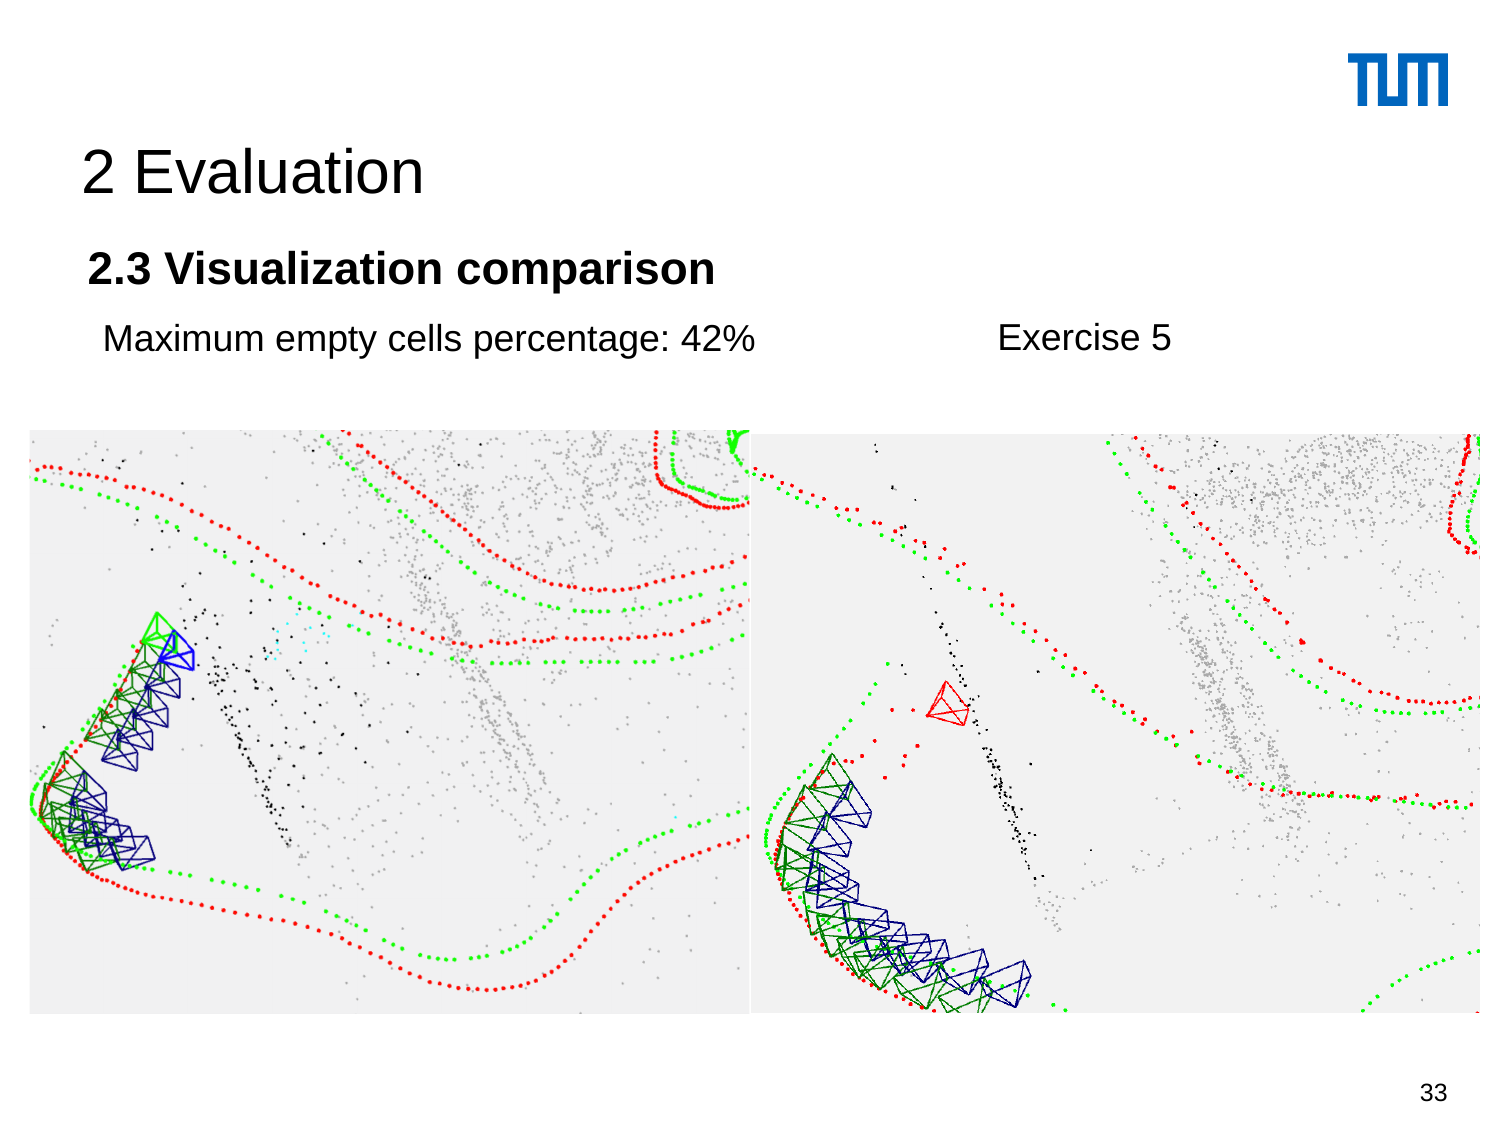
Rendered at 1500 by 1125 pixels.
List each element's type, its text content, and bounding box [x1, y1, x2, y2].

text_box Maximum empty cells percentage: 42% [87, 309, 870, 370]
title 2 Evaluation [81, 139, 1110, 207]
slide_number [1111, 1061, 1448, 1122]
picture [29, 430, 750, 1014]
picture [751, 434, 1480, 1013]
text_box Exercise 5 [930, 309, 1353, 370]
list 2.3 Visualization comparison [87, 231, 1416, 963]
